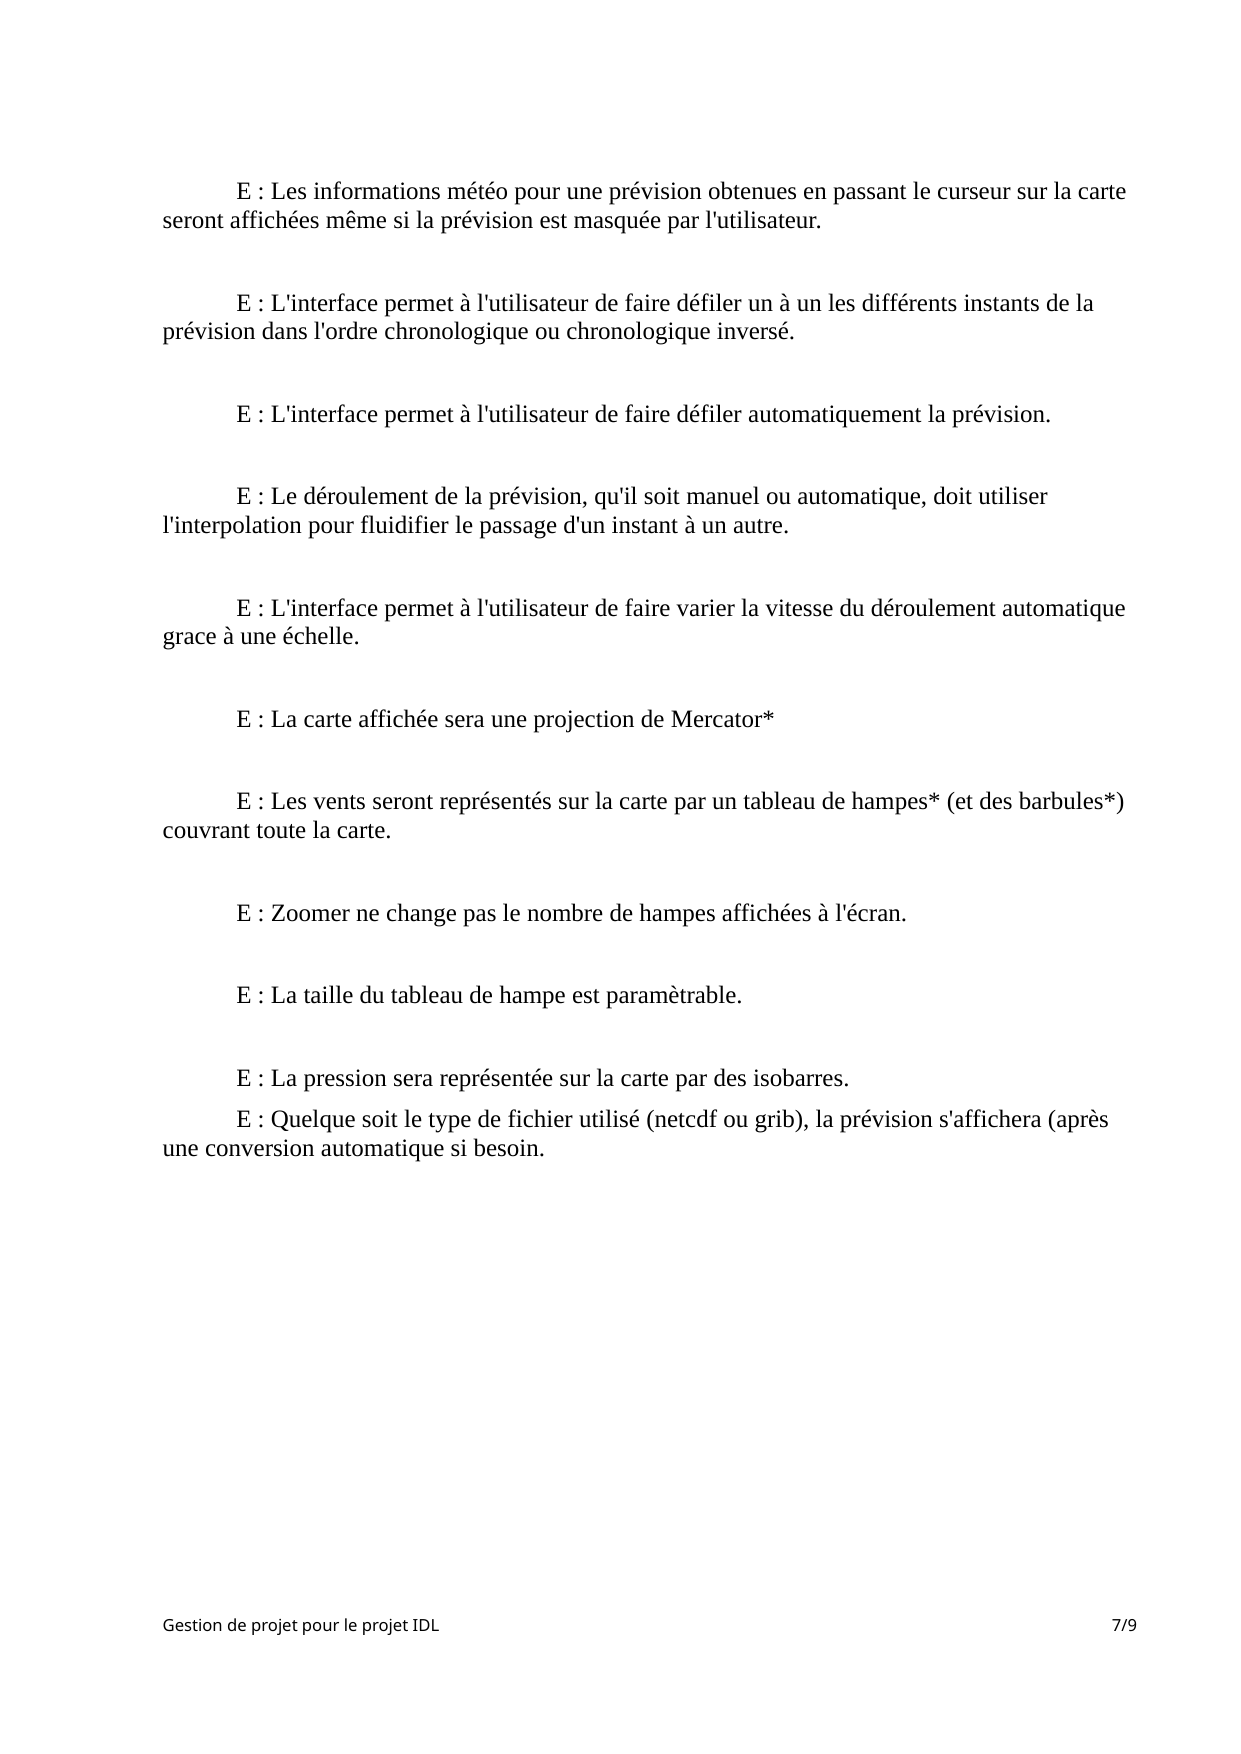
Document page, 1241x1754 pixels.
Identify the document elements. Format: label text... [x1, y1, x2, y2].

text E : La pression sera représentée sur la carte par des isobarres. [162, 1063, 1137, 1091]
text E : Zoomer ne change pas le nombre de hampes affichées à l'écran. [162, 898, 1137, 926]
text E : La taille du tableau de hampe est paramètrable. [162, 980, 1137, 1009]
text E : Le déroulement de la prévision, qu'il soit manuel ou automatique, doit utiliser l'interpolation pour fluidifier le passage d'un instant à un autre. [162, 481, 1137, 539]
text E : La carte affichée sera une projection de Mercator* [162, 704, 1137, 733]
text E : Quelque soit le type de fichier utilisé (netcdf ou grib), la prévision s'affichera (après une conversion automatique si besoin. [162, 1104, 1137, 1161]
text E : Les vents seront représentés sur la carte par un tableau de hampes* (et des barbules*) couvrant toute la carte. [162, 786, 1137, 844]
text E : L'interface permet à l'utilisateur de faire défiler un à un les différents instants de la prévision dans l'ordre chronologique ou chronologique inversé. [162, 288, 1137, 345]
text E : L'interface permet à l'utilisateur de faire varier la vitesse du déroulement automatique grace à une échelle. [162, 593, 1137, 650]
text E : Les informations météo pour une prévision obtenues en passant le curseur sur la carte seront affichées même si la prévision est masquée par l'utilisateur. [162, 176, 1137, 234]
text E : L'interface permet à l'utilisateur de faire défiler automatiquement la prévision. [162, 399, 1137, 428]
